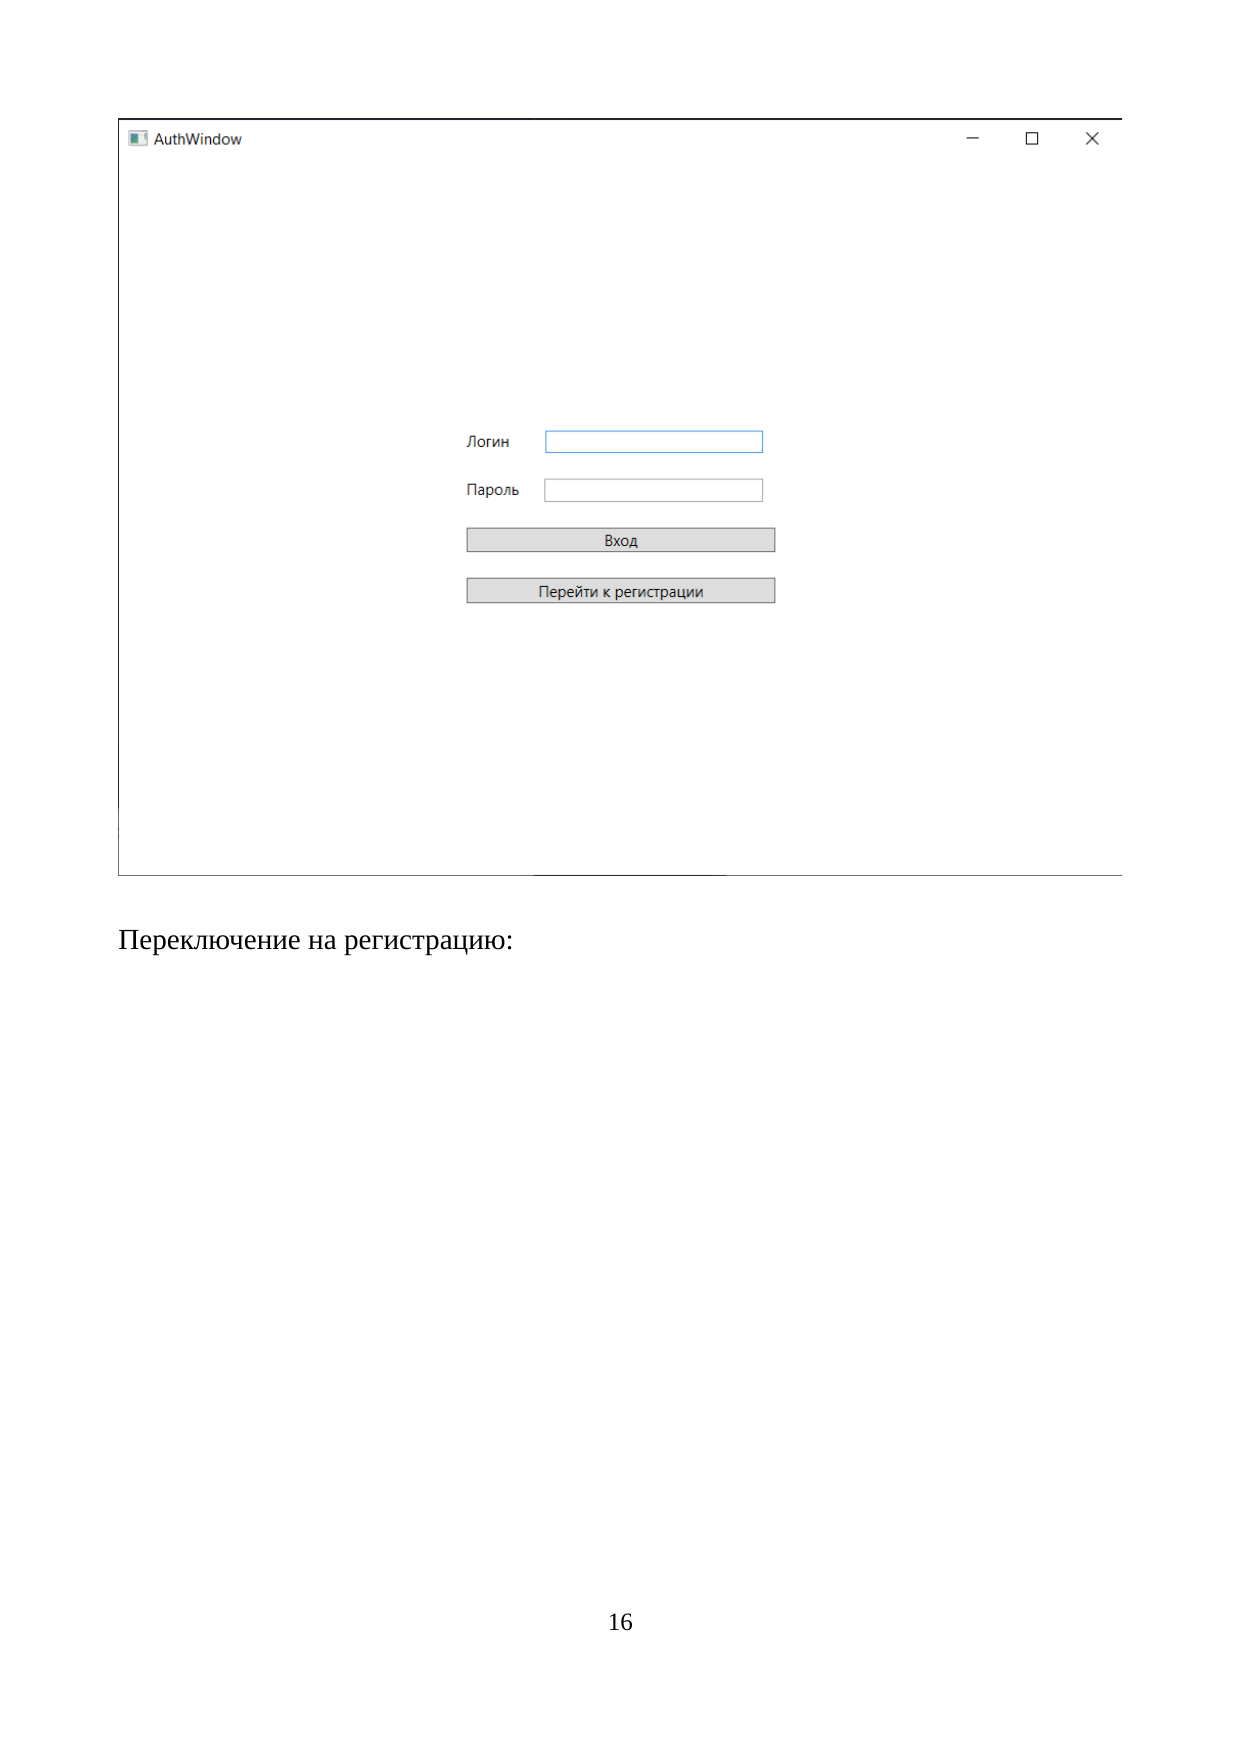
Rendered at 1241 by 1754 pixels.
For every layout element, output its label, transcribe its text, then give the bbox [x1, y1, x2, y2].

picture [118, 118, 1123, 876]
text Переключение на регистрацию: [118, 922, 1122, 955]
